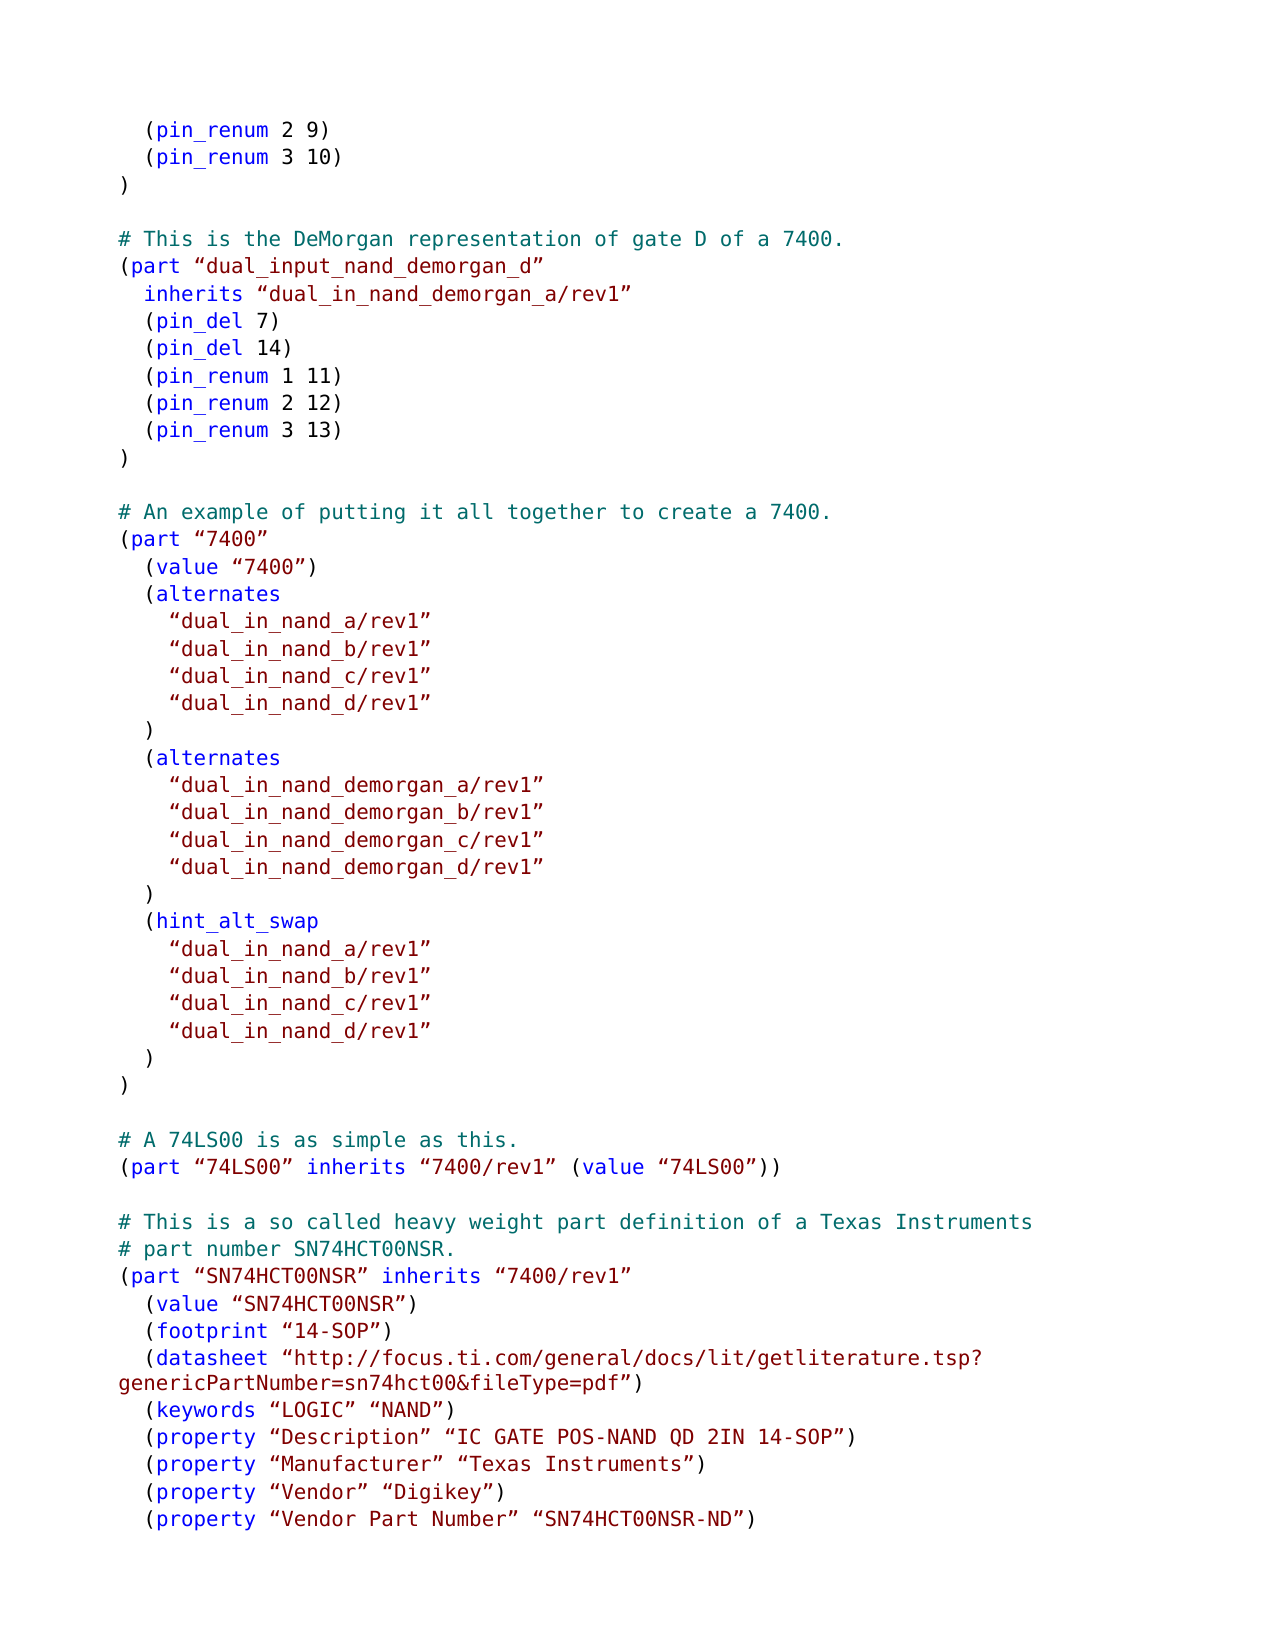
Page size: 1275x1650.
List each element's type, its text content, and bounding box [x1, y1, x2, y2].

text (value “SN74HCT00NSR”) [118, 1292, 1157, 1316]
text (alternates [118, 582, 1157, 606]
text (part “74LS00” inherits “7400/rev1” (value “74LS00”)) [118, 1155, 1157, 1179]
text (part “SN74HCT00NSR” inherits “7400/rev1” [118, 1264, 1157, 1289]
text (alternates [118, 746, 1157, 770]
text ) [118, 718, 1157, 743]
text “dual_in_nand_demorgan_b/rev1” [118, 800, 1157, 825]
text ) [118, 1073, 1157, 1098]
text “dual_in_nand_a/rev1” [118, 609, 1157, 634]
text # This is the DeMorgan representation of gate D of a 7400. [118, 227, 1157, 252]
text # This is a so called heavy weight part definition of a Texas Instruments [118, 1210, 1157, 1234]
text # part number SN74HCT00NSR. [118, 1237, 1157, 1261]
text “dual_in_nand_a/rev1” [118, 937, 1157, 961]
text ) [118, 446, 1157, 470]
text (pin_renum 3 10) [118, 145, 1157, 170]
text ) [118, 882, 1157, 907]
text (part “7400” [118, 527, 1157, 552]
text “dual_in_nand_d/rev1” [118, 691, 1157, 716]
text (value “7400”) [118, 555, 1157, 579]
text (keywords “LOGIC” “NAND”) [118, 1398, 1157, 1422]
text (pin_renum 1 11) [118, 364, 1157, 388]
text # An example of putting it all together to create a 7400. [118, 500, 1157, 524]
text (pin_renum 2 12) [118, 391, 1157, 415]
text “dual_in_nand_b/rev1” [118, 964, 1157, 988]
text “dual_in_nand_d/rev1” [118, 1019, 1157, 1043]
text ) [118, 173, 1157, 197]
text “dual_in_nand_demorgan_a/rev1” [118, 773, 1157, 797]
text (property “Vendor Part Number” “SN74HCT00NSR-ND”) [118, 1507, 1157, 1531]
text inherits “dual_in_nand_demorgan_a/rev1” [118, 282, 1157, 306]
text (property “Manufacturer” “Texas Instruments”) [118, 1452, 1157, 1477]
text “dual_in_nand_demorgan_d/rev1” [118, 855, 1157, 879]
text (property “Vendor” “Digikey”) [118, 1480, 1157, 1504]
text ) [118, 1046, 1157, 1070]
text (part “dual_input_nand_demorgan_d” [118, 254, 1157, 279]
text (pin_del 7) [118, 309, 1157, 333]
text “dual_in_nand_b/rev1” [118, 637, 1157, 661]
text (footprint “14-SOP”) [118, 1319, 1157, 1343]
text (pin_renum 3 13) [118, 418, 1157, 443]
text “dual_in_nand_demorgan_c/rev1” [118, 828, 1157, 852]
text (datasheet “http://focus.ti.com/general/docs/lit/getliterature.tsp?genericPartNumber=sn74hct00&fileType=pdf”) [118, 1346, 1157, 1395]
text (pin_renum 2 9) [118, 118, 1157, 142]
text # A 74LS00 is as simple as this. [118, 1128, 1157, 1152]
text “dual_in_nand_c/rev1” [118, 991, 1157, 1016]
text “dual_in_nand_c/rev1” [118, 664, 1157, 688]
text (hint_alt_swap [118, 909, 1157, 934]
text (pin_del 14) [118, 336, 1157, 361]
text (property “Description” “IC GATE POS-NAND QD 2IN 14-SOP”) [118, 1425, 1157, 1449]
